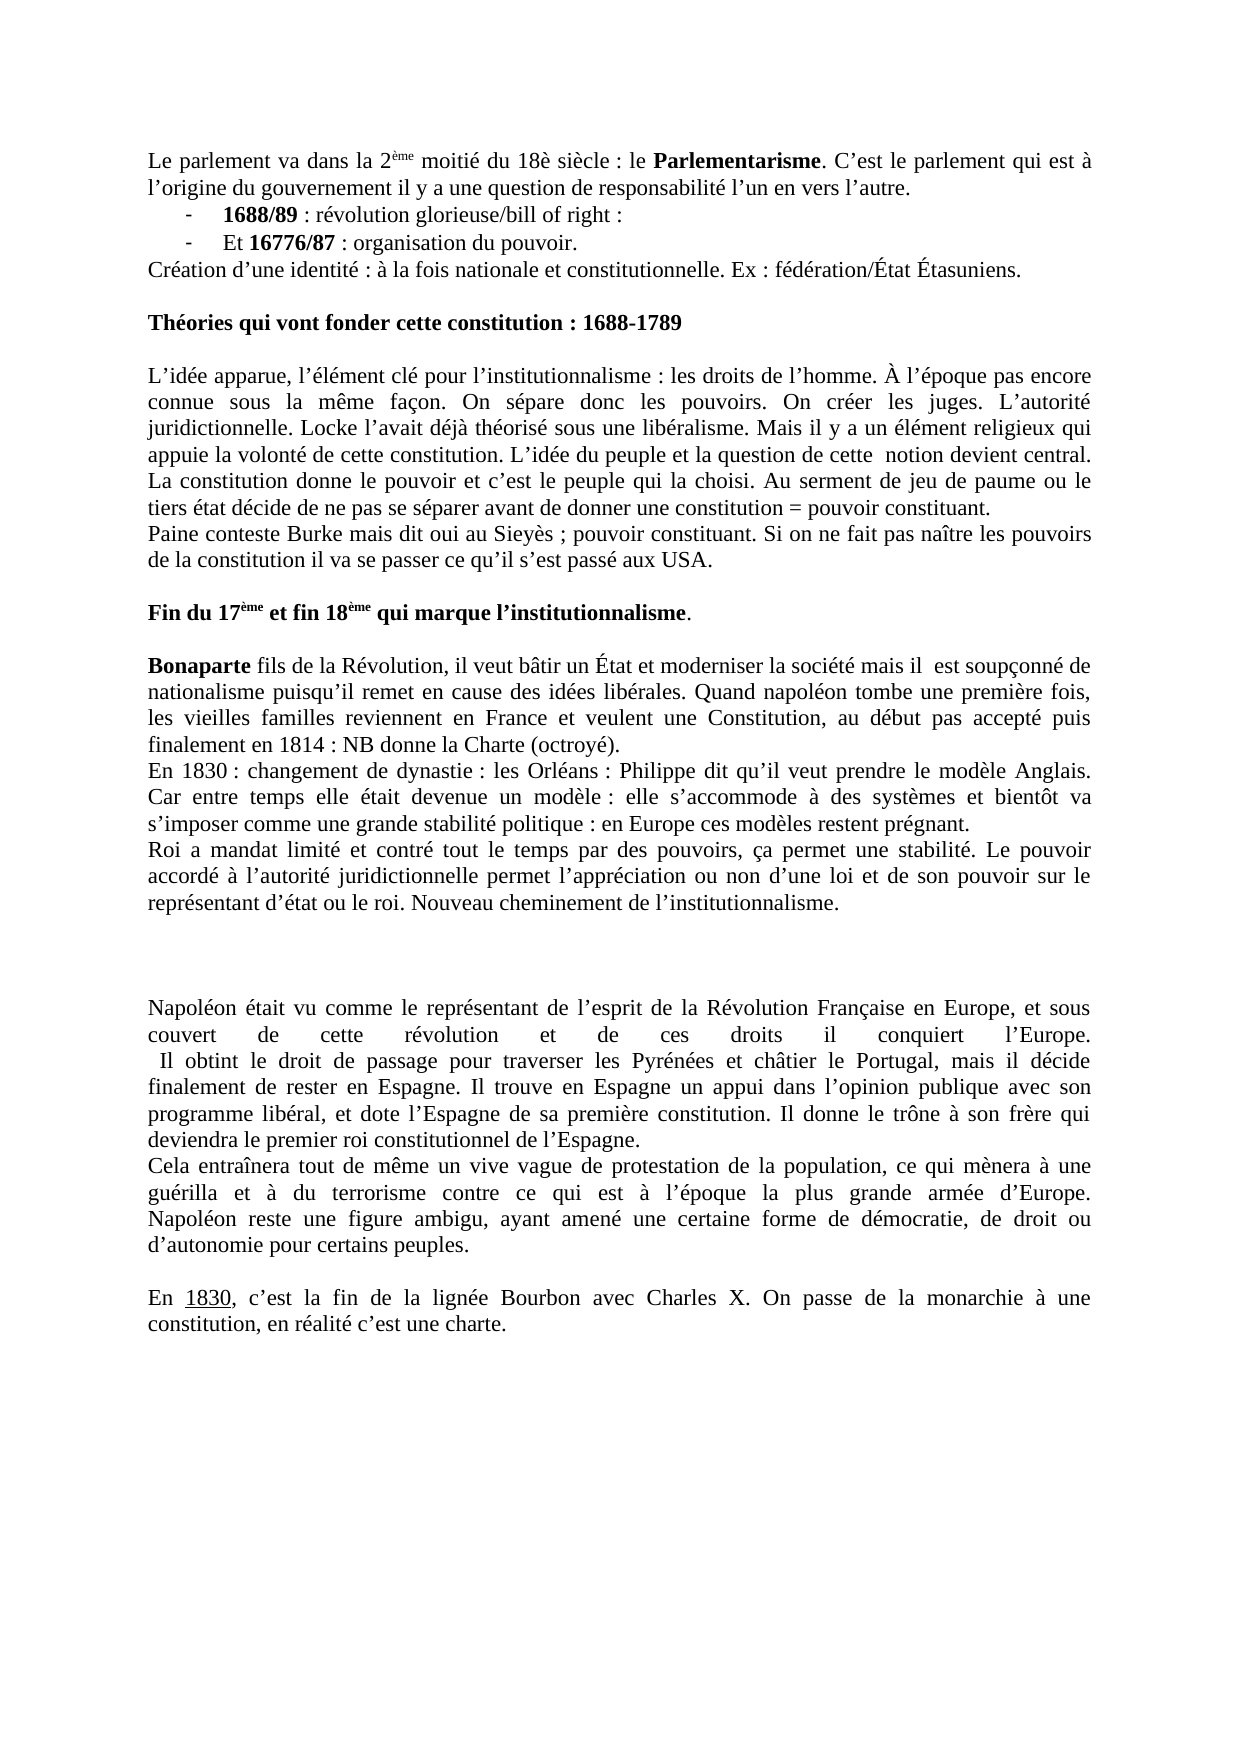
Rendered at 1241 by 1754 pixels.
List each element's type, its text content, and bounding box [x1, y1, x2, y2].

text Création d’une identité : à la fois nationale et constitutionnelle. Ex : fédération/État Étasuniens. [148, 256, 1093, 283]
text Théories qui vont fonder cette constitution : 1688-1789 [148, 309, 1093, 335]
text Bonaparte fils de la Révolution, il veut bâtir un État et moderniser la société mais il est soupçonné de nationalisme puisqu’il remet en cause des idées libérales. Quand napoléon tombe une première fois, les vieilles familles reviennent en France et veulent une Constitution, au début pas accepté puis finalement en 1814 : NB donne la Charte (octroyé). [148, 652, 1093, 757]
text Paine conteste Burke mais dit oui au Sieyès ; pouvoir constituant. Si on ne fait pas naître les pouvoirs de la constitution il va se passer ce qu’il s’est passé aux USA. [148, 520, 1093, 573]
text En 1830 : changement de dynastie : les Orléans : Philippe dit qu’il veut prendre le modèle Anglais. Car entre temps elle était devenue un modèle : elle s’accommode à des systèmes et bientôt va s’imposer comme une grande stabilité politique : en Europe ces modèles restent prégnant. [148, 757, 1093, 836]
text Roi a mandat limité et contré tout le temps par des pouvoirs, ça permet une stabilité. Le pouvoir accordé à l’autorité juridictionnelle permet l’appréciation ou non d’une loi et de son pouvoir sur le représentant d’état ou le roi. Nouveau cheminement de l’institutionnalisme. [148, 836, 1093, 915]
text L’idée apparue, l’élément clé pour l’institutionnalisme : les droits de l’homme. À l’époque pas encore connue sous la même façon. On sépare donc les pouvoirs. On créer les juges. L’autorité juridictionnelle. Locke l’avait déjà théorisé sous une libéralisme. Mais il y a un élément religieux qui appuie la volonté de cette constitution. L’idée du peuple et la question de cette notion devient central. La constitution donne le pouvoir et c’est le peuple qui la choisi. Au serment de jeu de paume ou le tiers état décide de ne pas se séparer avant de donner une constitution = pouvoir constituant. [148, 362, 1093, 520]
text Fin du 17ème et fin 18ème qui marque l’institutionnalisme. [148, 599, 1093, 625]
list 1688/89 : révolution glorieuse/bill of right : [185, 200, 1093, 228]
text Cela entraînera tout de même un vive vague de protestation de la population, ce qui mènera à une guérilla et à du terrorisme contre ce qui est à l’époque la plus grande armée d’Europe. Napoléon reste une figure ambigu, ayant amené une certaine forme de démocratie, de droit ou d’autonomie pour certains peuples. [148, 1152, 1093, 1258]
list Et 16776/87 : organisation du pouvoir. [185, 228, 1093, 256]
text En 1830, c’est la fin de la lignée Bourbon avec Charles X. On passe de la monarchie à une constitution, en réalité c’est une charte. [148, 1284, 1093, 1337]
text Le parlement va dans la 2ème moitié du 18è siècle : le Parlementarisme. C’est le parlement qui est à l’origine du gouvernement il y a une question de responsabilité l’un en vers l’autre. [148, 148, 1093, 200]
text Napoléon était vu comme le représentant de l’esprit de la Révolution Française en Europe, et sous couvert de cette révolution et de ces droits il conquiert l’Europe. Il obtint le droit de passage pour traverser les Pyrénées et châtier le Portugal, mais il décide finalement de rester en Espagne. Il trouve en Espagne un appui dans l’opinion publique avec son programme libéral, et dote l’Espagne de sa première constitution. Il donne le trône à son frère qui deviendra le premier roi constitutionnel de l’Espagne. [148, 994, 1093, 1152]
